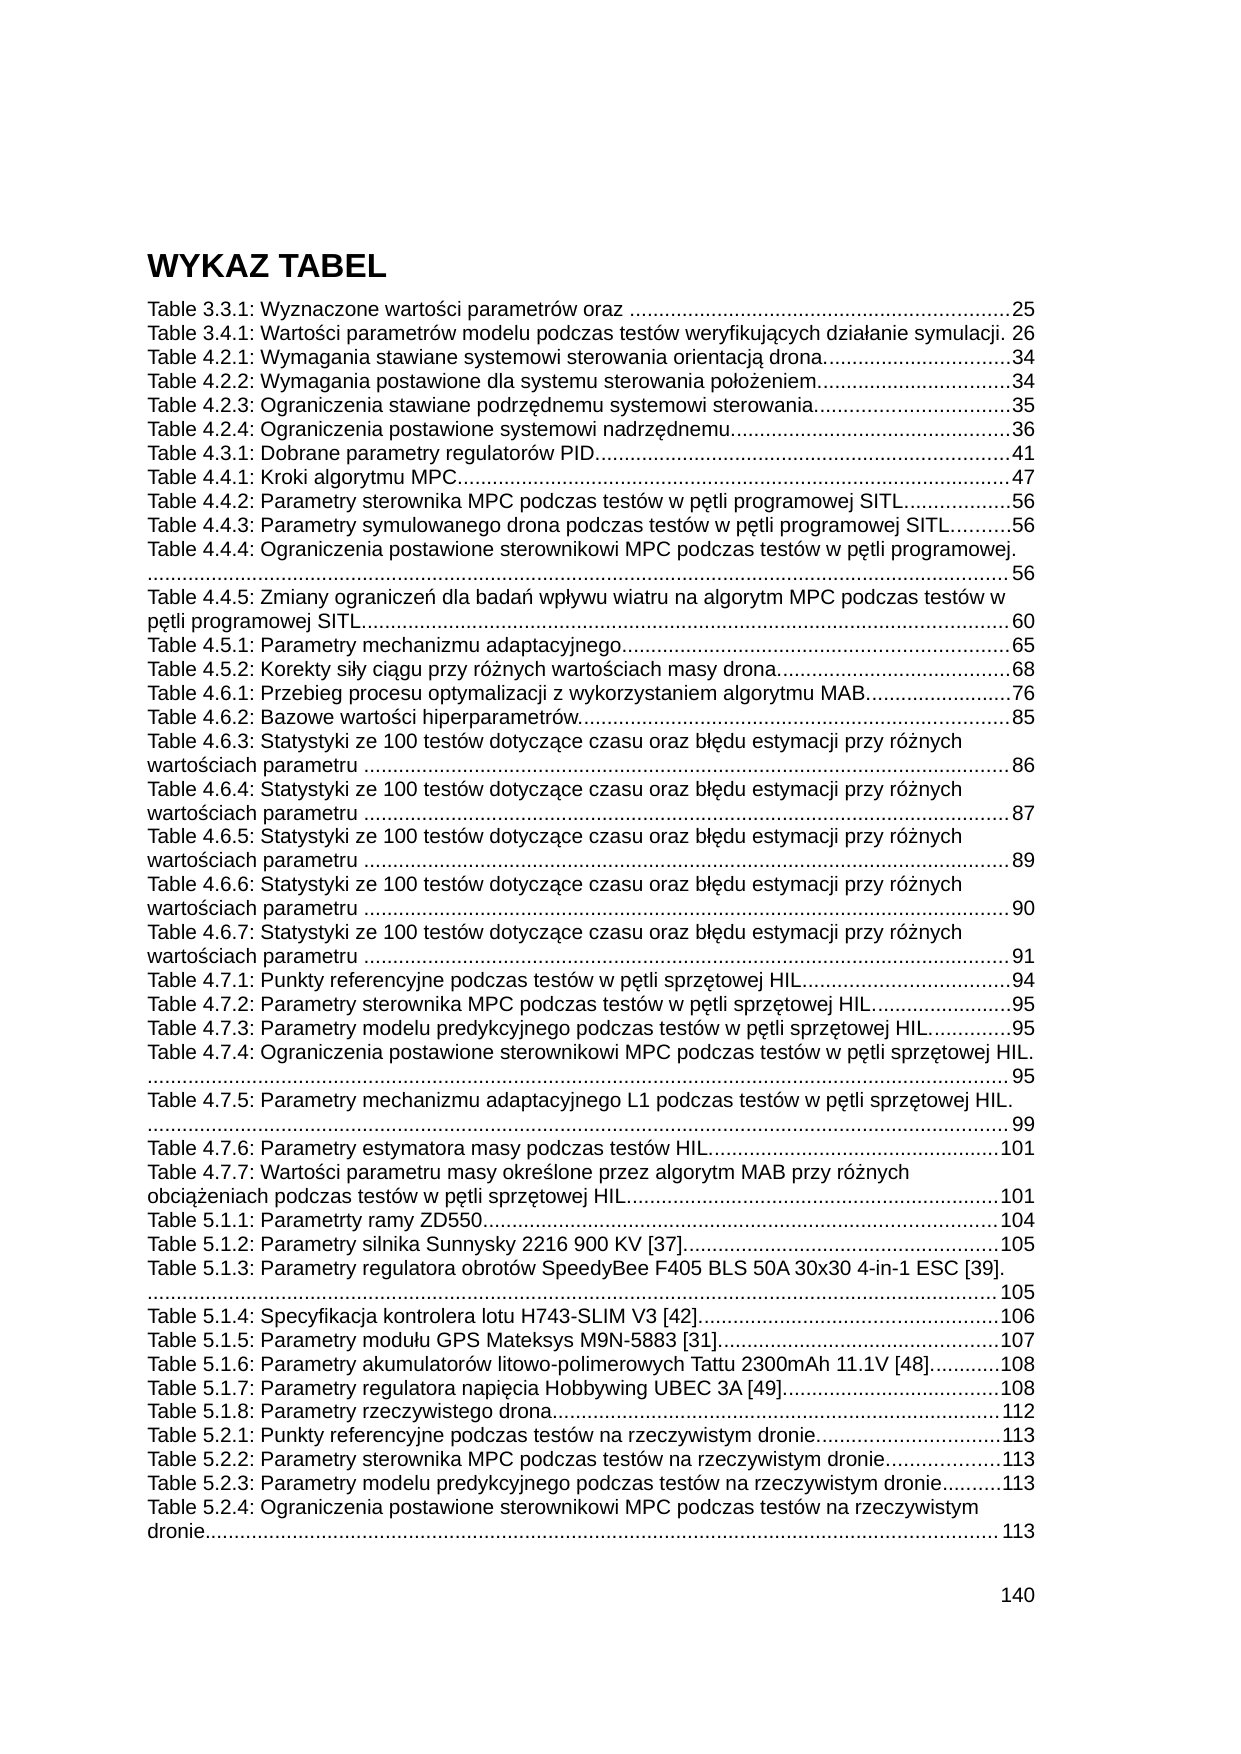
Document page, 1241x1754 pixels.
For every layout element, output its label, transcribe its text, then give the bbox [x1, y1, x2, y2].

text Table 4.4.4: Ograniczenia postawione sterownikowi MPC podczas testów w pętli programowej. 56 [147, 537, 1035, 585]
text Table 4.2.4: Ograniczenia postawione systemowi nadrzędnemu. 36 [147, 417, 1035, 441]
text Table 4.7.2: Parametry sterownika MPC podczas testów w pętli sprzętowej HIL. 95 [147, 992, 1035, 1016]
text Table 4.2.1: Wymagania stawiane systemowi sterowania orientacją drona. 34 [147, 345, 1035, 369]
text Table 3.4.1: Wartości parametrów modelu podczas testów weryfikujących działanie symulacji. 26 [147, 321, 1035, 345]
text Table 4.4.2: Parametry sterownika MPC podczas testów w pętli programowej SITL. 56 [147, 489, 1035, 513]
text Table 4.6.4: Statystyki ze 100 testów dotyczące czasu oraz błędu estymacji przy różnych wartościach parametru . 87 [147, 776, 1035, 824]
text Table 4.5.1: Parametry mechanizmu adaptacyjnego 65 [147, 633, 1035, 657]
text Table 4.6.5: Statystyki ze 100 testów dotyczące czasu oraz błędu estymacji przy różnych wartościach parametru . 89 [147, 824, 1035, 872]
text Table 5.2.1: Punkty referencyjne podczas testów na rzeczywistym dronie. 113 [147, 1423, 1035, 1447]
text Table 5.1.8: Parametry rzeczywistego drona. 112 [147, 1399, 1035, 1423]
text Table 5.2.2: Parametry sterownika MPC podczas testów na rzeczywistym dronie. 113 [147, 1447, 1035, 1471]
text Table 5.2.3: Parametry modelu predykcyjnego podczas testów na rzeczywistym dronie 113 [147, 1471, 1035, 1495]
subtitle WYKAZ TABEL [147, 246, 1035, 285]
text Table 4.7.1: Punkty referencyjne podczas testów w pętli sprzętowej HIL. 94 [147, 968, 1035, 992]
text Table 4.7.5: Parametry mechanizmu adaptacyjnego L1 podczas testów w pętli sprzętowej HIL. 99 [147, 1088, 1035, 1136]
text Table 4.6.6: Statystyki ze 100 testów dotyczące czasu oraz błędu estymacji przy różnych wartościach parametru . 90 [147, 872, 1035, 920]
text Table 5.1.2: Parametry silnika Sunnysky 2216 900 KV [37]. 105 [147, 1232, 1035, 1256]
text Table 4.6.7: Statystyki ze 100 testów dotyczące czasu oraz błędu estymacji przy różnych wartościach parametru . 91 [147, 920, 1035, 968]
text Table 4.7.6: Parametry estymatora masy podczas testów HIL. 101 [147, 1136, 1035, 1160]
text Table 5.1.1: Parametrty ramy ZD550 104 [147, 1208, 1035, 1232]
text Table 4.7.3: Parametry modelu predykcyjnego podczas testów w pętli sprzętowej HIL. 95 [147, 1016, 1035, 1040]
text Table 4.2.3: Ograniczenia stawiane podrzędnemu systemowi sterowania. 35 [147, 393, 1035, 417]
text Table 5.1.3: Parametry regulatora obrotów SpeedyBee F405 BLS 50A 30x30 4-in-1 ESC [39]. 105 [147, 1256, 1035, 1303]
text Table 4.5.2: Korekty siły ciągu przy różnych wartościach masy drona. 68 [147, 657, 1035, 681]
text Table 4.2.2: Wymagania postawione dla systemu sterowania położeniem. 34 [147, 369, 1035, 393]
text Table 4.6.3: Statystyki ze 100 testów dotyczące czasu oraz błędu estymacji przy różnych wartościach parametru . 86 [147, 728, 1035, 776]
text Table 4.6.2: Bazowe wartości hiperparametrów. 85 [147, 704, 1035, 728]
text Table 5.1.4: Specyfikacja kontrolera lotu H743-SLIM V3 [42]. 106 [147, 1303, 1035, 1327]
text Table 4.7.4: Ograniczenia postawione sterownikowi MPC podczas testów w pętli sprzętowej HIL. 95 [147, 1040, 1035, 1088]
text Table 5.1.6: Parametry akumulatorów litowo-polimerowych Tattu 2300mAh 11.1V [48]. 108 [147, 1351, 1035, 1375]
text Table 4.4.1: Kroki algorytmu MPC. 47 [147, 465, 1035, 489]
text Table 4.7.7: Wartości parametru masy określone przez algorytm MAB przy różnych obciążeniach podczas testów w pętli sprzętowej HIL. 101 [147, 1160, 1035, 1208]
text Table 5.2.4: Ograniczenia postawione sterownikowi MPC podczas testów na rzeczywistym dronie. 113 [147, 1495, 1035, 1543]
text Table 4.4.3: Parametry symulowanego drona podczas testów w pętli programowej SITL. 56 [147, 513, 1035, 537]
text Table 4.3.1: Dobrane parametry regulatorów PID. 41 [147, 441, 1035, 465]
text Table 5.1.5: Parametry modułu GPS Mateksys M9N-5883 [31]. 107 [147, 1327, 1035, 1351]
text Table 4.6.1: Przebieg procesu optymalizacji z wykorzystaniem algorytmu MAB. 76 [147, 681, 1035, 704]
text Table 5.1.7: Parametry regulatora napięcia Hobbywing UBEC 3A [49]. 108 [147, 1375, 1035, 1399]
text Table 4.4.5: Zmiany ograniczeń dla badań wpływu wiatru na algorytm MPC podczas testów w pętli programowej SITL. 60 [147, 585, 1035, 633]
text Table 3.3.1: Wyznaczone wartości parametrów oraz . 25 [147, 297, 1035, 321]
